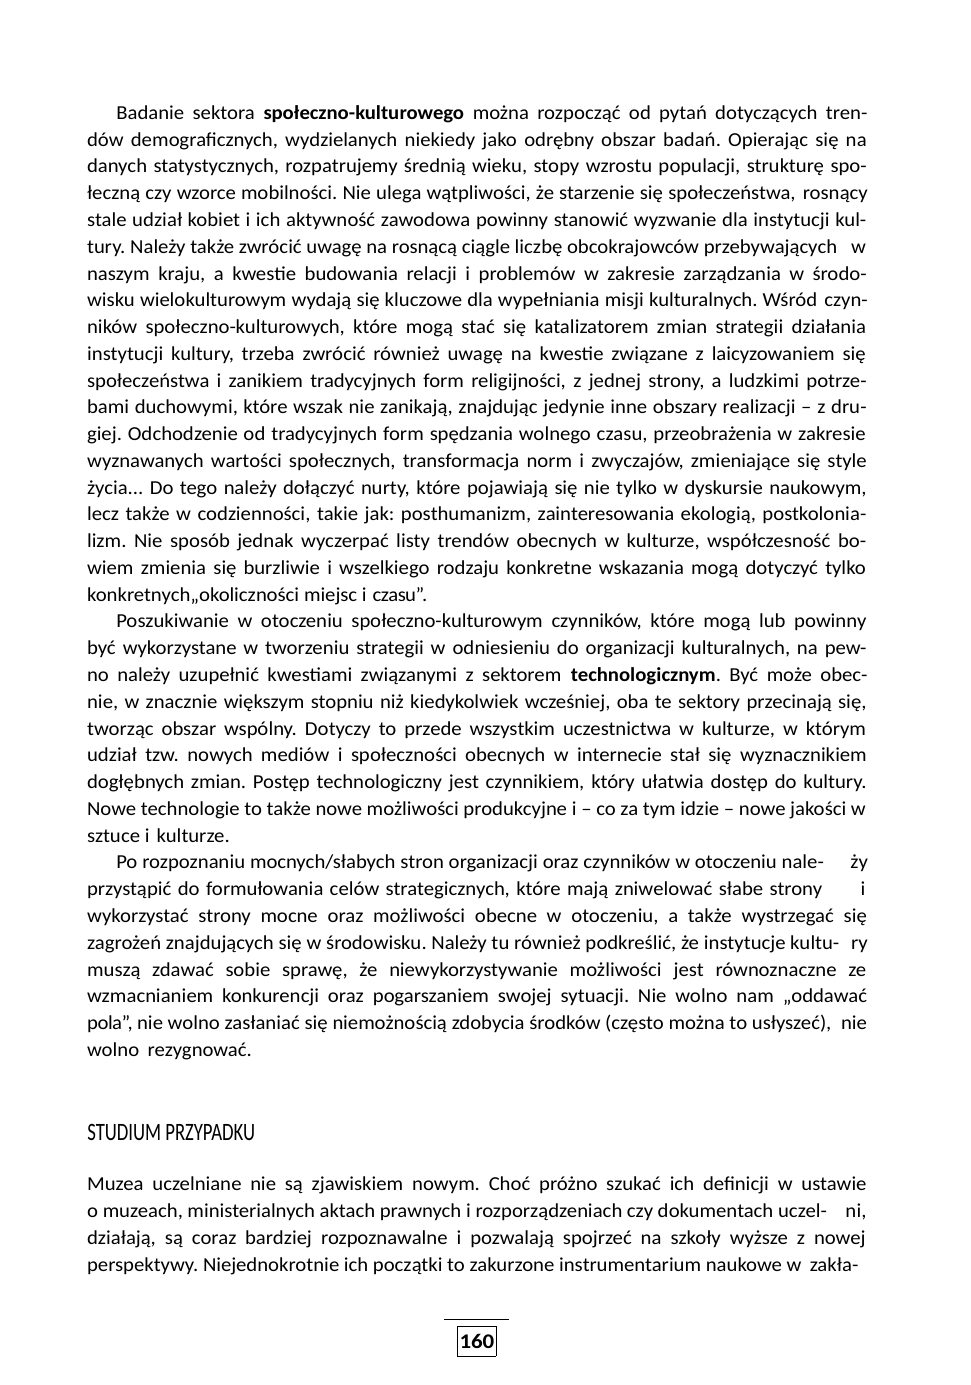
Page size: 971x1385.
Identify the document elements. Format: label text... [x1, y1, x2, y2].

text Po rozpoznaniu mocnych/słabych stron organizacji oraz czynników w otoczeniu nale- ży przystąpić do formułowania celów strategicznych, które mają zniwelować słabe strony i wykorzystać strony mocne oraz możliwości obecne w otoczeniu, a także wystrzegać się zagrożeń znajdujących się w środowisku. Należy tu również podkreślić, że instytucje kultu- ry muszą zdawać sobie sprawę, że niewykorzystywanie możliwości jest równoznaczne ze wzmacnianiem konkurencji oraz pogarszaniem swojej sytuacji. Nie wolno nam „oddawać pola”, nie wolno zasłaniać się niemożnością zdobycia środków (często można to usłyszeć), nie wolno rezygnować. [87, 849, 868, 1061]
subtitle STUDIUM PRZYPADKU [87, 1116, 879, 1147]
text Poszukiwanie w otoczeniu społeczno-kulturowym czynników, które mogą lub powinny być wykorzystane w tworzeniu strategii w odniesieniu do organizacji kulturalnych, na pew- no należy uzupełnić kwestiami związanymi z sektorem technologicznym. Być może obec- nie, w znacznie większym stopniu niż kiedykolwiek wcześniej, oba te sektory przecinają się, tworząc obszar wspólny. Dotyczy to przede wszystkim uczestnictwa w kulturze, w którym udział tzw. nowych mediów i społeczności obecnych w internecie stał się wyznacznikiem dogłębnych zmian. Postęp technologiczny jest czynnikiem, który ułatwia dostęp do kultury. Nowe technologie to także nowe możliwości produkcyjne i – co za tym idzie – nowe jakości w sztuce i kulturze. [87, 609, 868, 847]
text Badanie sektora społeczno-kulturowego można rozpocząć od pytań dotyczących tren- dów demograficznych, wydzielanych niekiedy jako odrębny obszar badań. Opierając się na danych statystycznych, rozpatrujemy średnią wieku, stopy wzrostu populacji, strukturę spo- łeczną czy wzorce mobilności. Nie ulega wątpliwości, że starzenie się społeczeństwa, rosnący stale udział kobiet i ich aktywność zawodowa powinny stanowić wyzwanie dla instytucji kul- tury. Należy także zwrócić uwagę na rosnącą ciągle liczbę obcokrajowców przebywających w naszym kraju, a kwestie budowania relacji i problemów w zakresie zarządzania w środo- wisku wielokulturowym wydają się kluczowe dla wypełniania misji kulturalnych. Wśród czyn- ników społeczno-kulturowych, które mogą stać się katalizatorem zmian strategii działania instytucji kultury, trzeba zwrócić również uwagę na kwestie związane z laicyzowaniem się społeczeństwa i zanikiem tradycyjnych form religijności, z jednej strony, a ludzkimi potrze- bami duchowymi, które wszak nie zanikają, znajdując jedynie inne obszary realizacji – z dru- giej. Odchodzenie od tradycyjnych form spędzania wolnego czasu, przeobrażenia w zakresie wyznawanych wartości społecznych, transformacja norm i zwyczajów, zmieniające się style życia... Do tego należy dołączyć nurty, które pojawiają się nie tylko w dyskursie naukowym, lecz także w codzienności, takie jak: posthumanizm, zainteresowania ekologią, postkolonia- lizm. Nie sposób jednak wyczerpać listy trendów obecnych w kulturze, współczesność bo- wiem zmienia się burzliwie i wszelkiego rodzaju konkretne wskazania mogą dotyczyć tylko konkretnych„okoliczności miejsc i czasu”. [87, 100, 868, 606]
text Muzea uczelniane nie są zjawiskiem nowym. Choć próżno szukać ich definicji w ustawie o muzeach, ministerialnych aktach prawnych i rozporządzeniach czy dokumentach uczel- ni, działają, są coraz bardziej rozpoznawalne i pozwalają spojrzeć na szkoły wyższe z nowej perspektywy. Niejednokrotnie ich początki to zakurzone instrumentarium naukowe w zakła- [87, 1172, 868, 1276]
